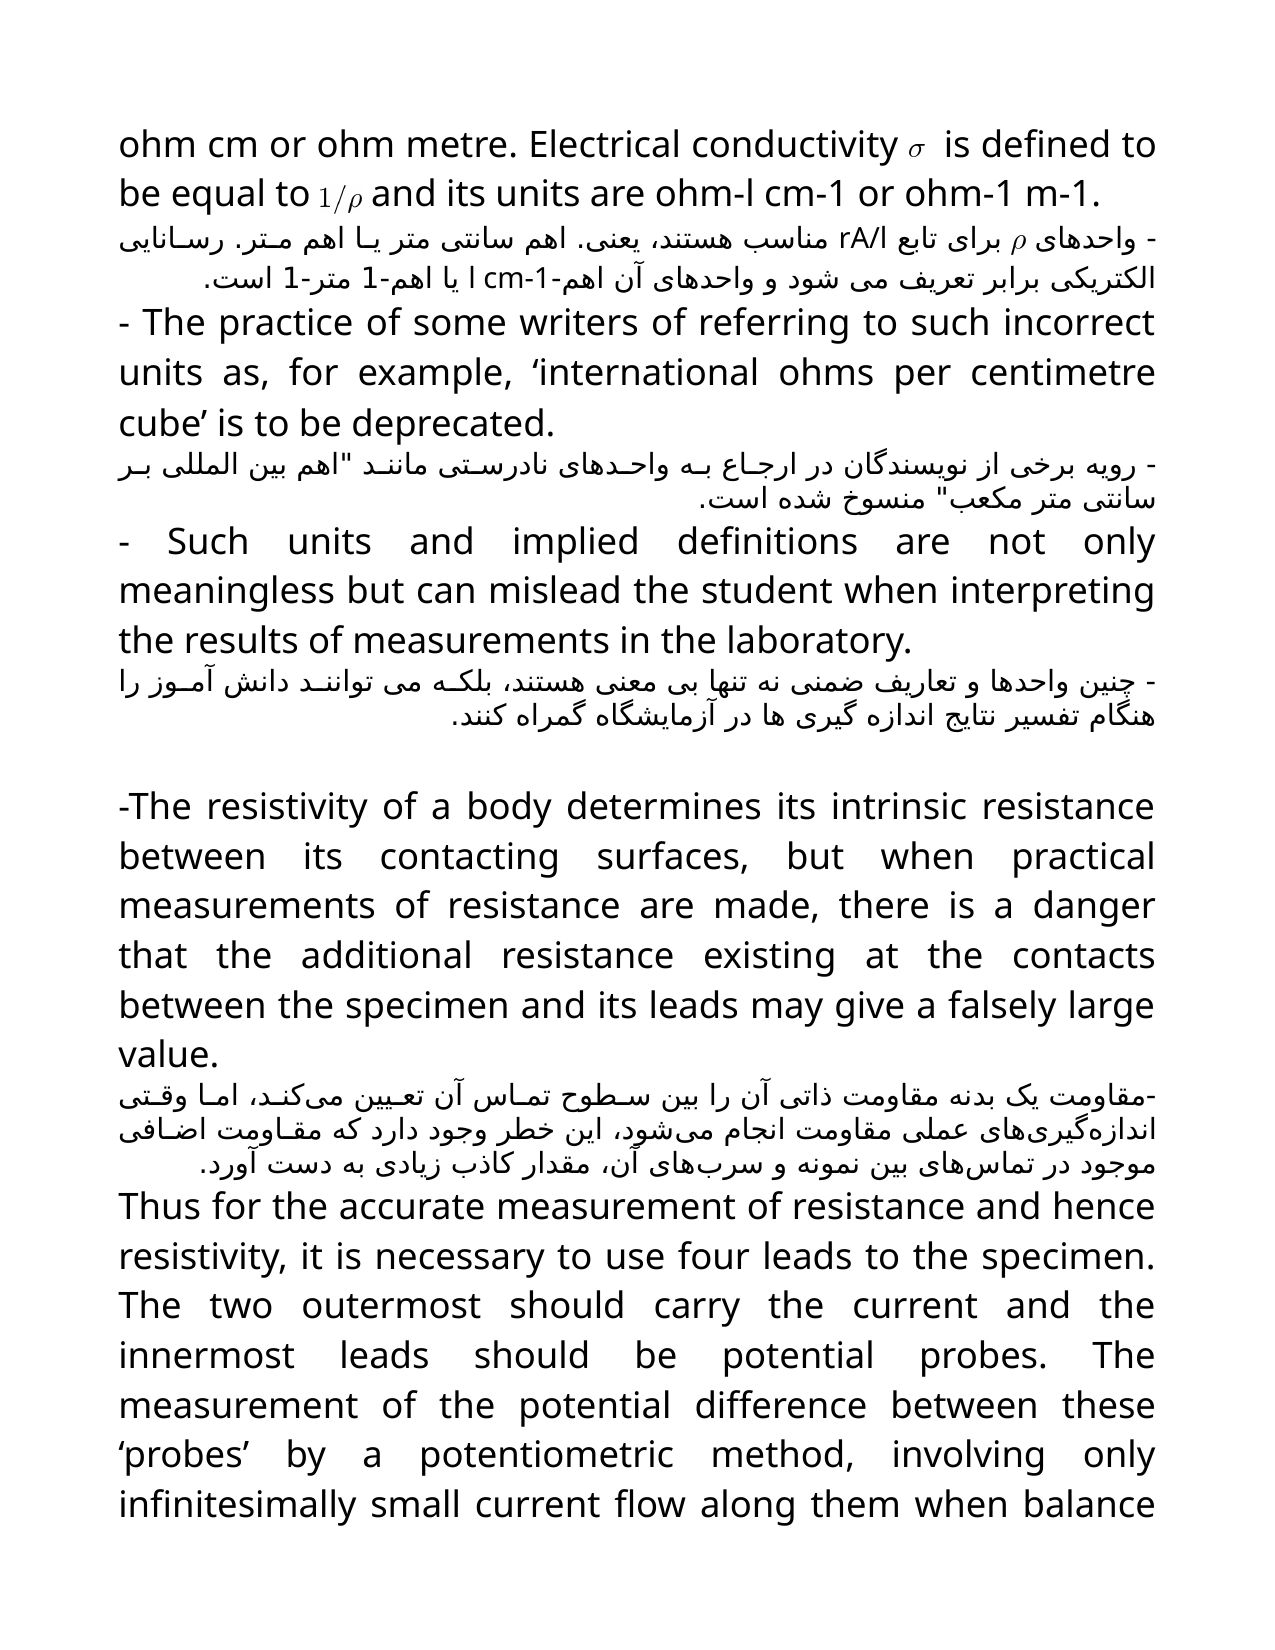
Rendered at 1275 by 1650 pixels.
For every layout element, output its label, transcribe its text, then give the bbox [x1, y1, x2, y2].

text -The resistivity of a body determines its intrinsic resistance between its contacting surfaces, but when practical measurements of resistance are made, there is a danger that the additional resistance existing at the contacts between the specimen and its leads may give a falsely large value. [118, 780, 1157, 1078]
text Thus for the accurate measurement of resistance and hence resistivity, it is necessary to use four leads to the specimen. The two outermost should carry the current and the innermost leads should be potential probes. The measurement of the potential difference between these ‘probes’ by a potentiometric method, involving only infinitesimally small current flow along them when balance [118, 1180, 1157, 1528]
picture [1011, 235, 1026, 255]
text -مقاومت یک بدنه مقاومت ذاتی آن را بین سطوح تماس آن تعیین می‌کند، اما وقتی اندازه‌گیری‌های عملی مقاومت انجام می‌شود، این خطر وجود دارد که مقاومت اضافی موجود در تماس‌های بین نمونه و سرب‌های آن، مقدار کاذب زیادی به دست آورد. [118, 1078, 1157, 1180]
text - چنین واحدها و تعاریف ضمنی نه تنها بی معنی هستند، بلکه می توانند دانش آموز را هنگام تفسیر نتایج اندازه گیری ها در آزمایشگاه گمراه کنند. [118, 664, 1157, 732]
text - The practice of some writers of referring to such incorrect units as, for example, ‘international ohms per centimetre cube’ is to be deprecated. [118, 297, 1157, 447]
picture [320, 185, 362, 214]
text ohm cm or ohm metre. Electrical conductivity is defined to be equal to and its units are ohm-l cm-1 or ohm-1 m-1. [118, 118, 1157, 217]
picture [909, 144, 925, 157]
text - Such units and implied definitions are not only meaningless but can mislead the student when interpreting the results of measurements in the laboratory. [118, 515, 1157, 664]
text - واحدهای برای تابع rA/l مناسب هستند، یعنی. اهم سانتی متر یا اهم متر. رسانایی الکتریکی برابر تعریف می شود و واحدهای آن اهم-l cm-1 یا اهم-1 متر-1 است. [118, 217, 1157, 297]
text - رویه برخی از نویسندگان در ارجاع به واحدهای نادرستی مانند "اهم بین المللی بر سانتی متر مکعب" منسوخ شده است. [118, 447, 1157, 515]
